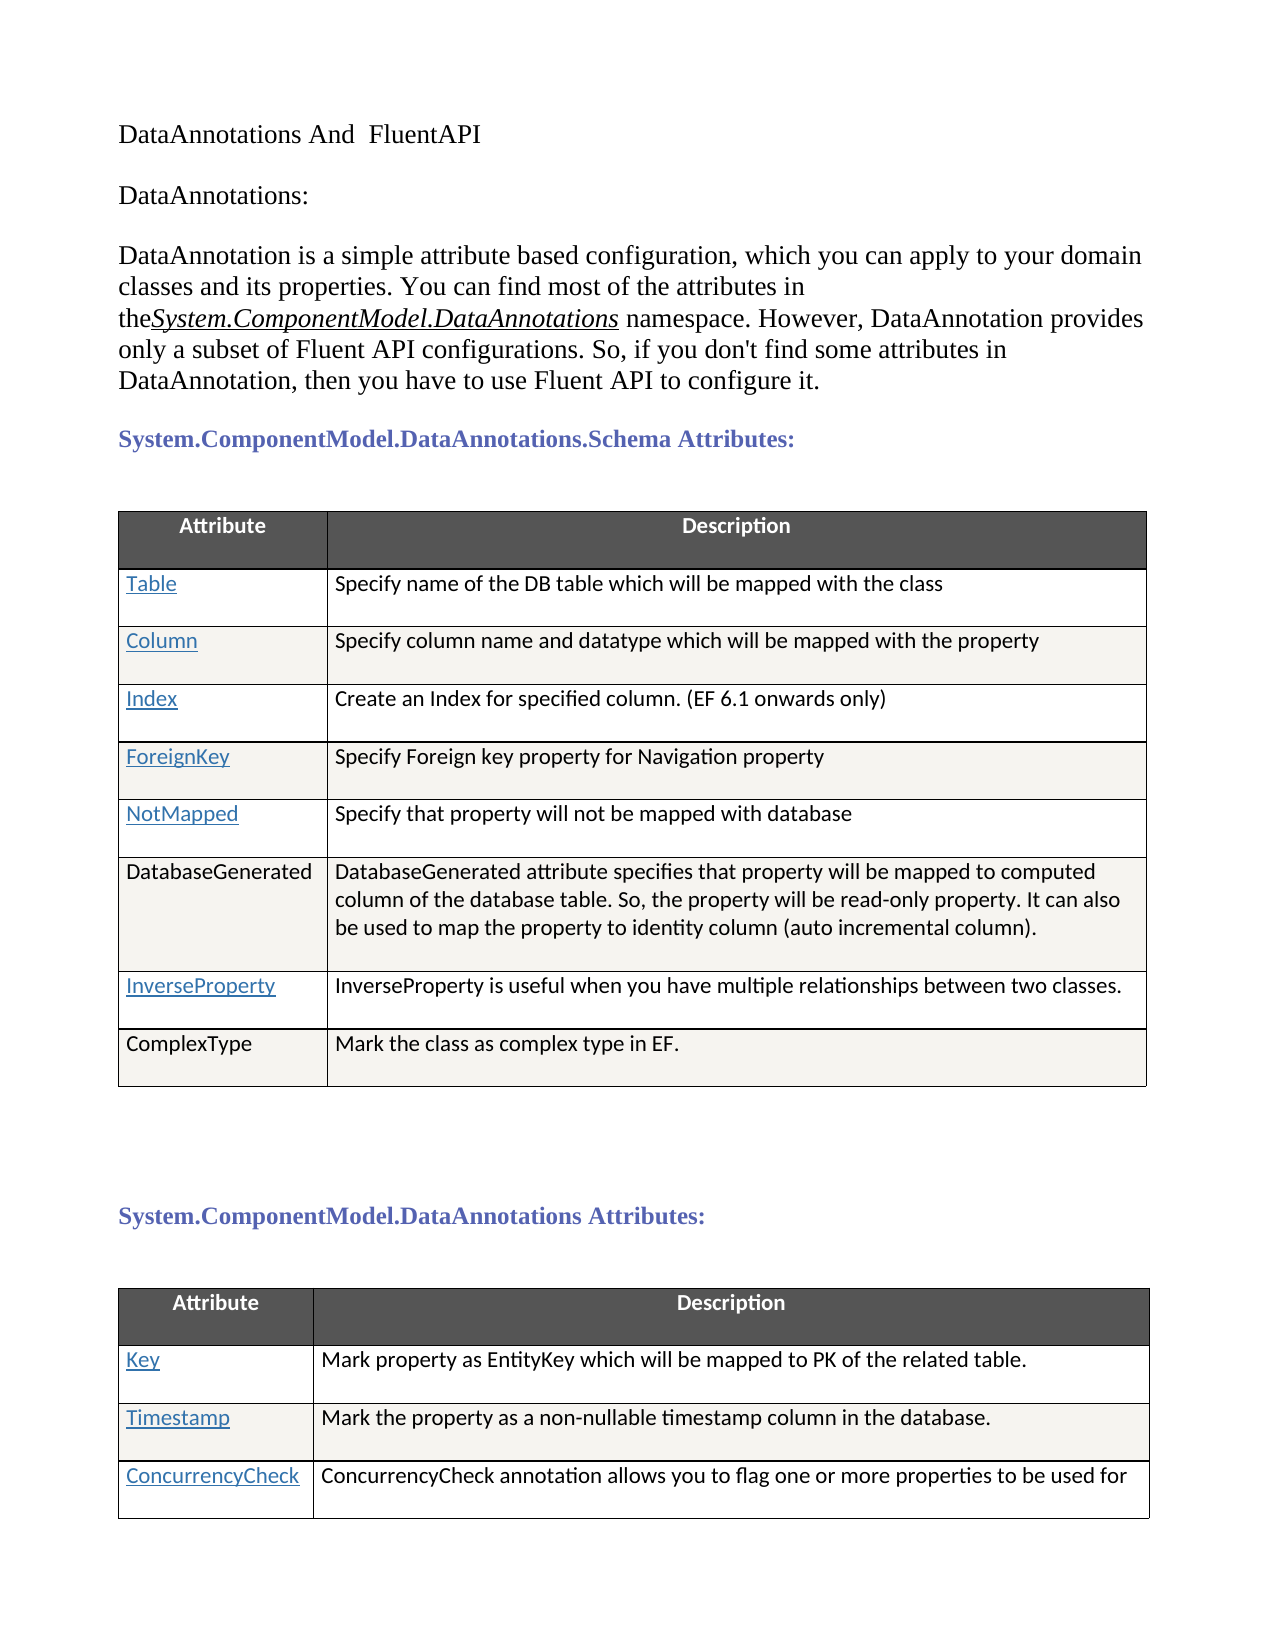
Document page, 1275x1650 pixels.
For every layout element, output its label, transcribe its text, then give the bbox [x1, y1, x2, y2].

table_header Attribute [119, 512, 327, 568]
table_cell Mark the property as a non-nullable timestamp column in the database. [314, 1404, 1149, 1460]
table_header Description [314, 1289, 1149, 1345]
table_cell ConcurrencyCheck annotation allows you to flag one or more properties to be used for [314, 1462, 1149, 1518]
table_cell Mark the class as complex type in EF. [328, 1030, 1146, 1086]
text DataAnnotation is a simple attribute based configuration, which you can apply to your domain classes and its properties. You can find most of the attributes in theSystem.ComponentModel.DataAnnotations namespace. However, DataAnnotation provides only a subset of Fluent API configurations. So, if you don't find some attributes in DataAnnotation, then you have to use Fluent API to configure it. [118, 239, 1157, 395]
table_cell Create an Index for specified column. (EF 6.1 onwards only) [328, 685, 1146, 741]
table_cell Table [119, 570, 327, 626]
table_cell ForeignKey [119, 743, 327, 799]
table_cell Specify that property will not be mapped with database [328, 800, 1146, 857]
table_cell Column [119, 627, 327, 684]
table_cell Mark property as EntityKey which will be mapped to PK of the related table. [314, 1346, 1149, 1403]
text System.ComponentModel.DataAnnotations.Schema Attributes: [118, 424, 1157, 453]
table_cell InverseProperty [119, 972, 327, 1028]
table_cell DatabaseGenerated [119, 858, 327, 971]
table_cell NotMapped [119, 800, 327, 857]
table_cell Specify name of the DB table which will be mapped with the class [328, 570, 1146, 626]
table_cell ComplexType [119, 1030, 327, 1086]
table_cell Specify column name and datatype which will be mapped with the property [328, 627, 1146, 684]
table_header Attribute [119, 1289, 313, 1345]
table_cell Timestamp [119, 1404, 313, 1460]
table_cell Specify Foreign key property for Navigation property [328, 743, 1146, 799]
table_cell InverseProperty is useful when you have multiple relationships between two classes. [328, 972, 1146, 1028]
table_cell Key [119, 1346, 313, 1403]
table_cell ConcurrencyCheck [119, 1462, 313, 1518]
text DataAnnotations And FluentAPI [118, 118, 1157, 149]
table_cell Index [119, 685, 327, 741]
table_cell DatabaseGenerated attribute specifies that property will be mapped to computed column of the database table. So, the property will be read-only property. It can also be used to map the property to identity column (auto incremental column). [328, 858, 1146, 971]
table_header Description [328, 512, 1146, 568]
text DataAnnotations: [118, 179, 1157, 210]
text System.ComponentModel.DataAnnotations Attributes: [118, 1201, 1157, 1230]
